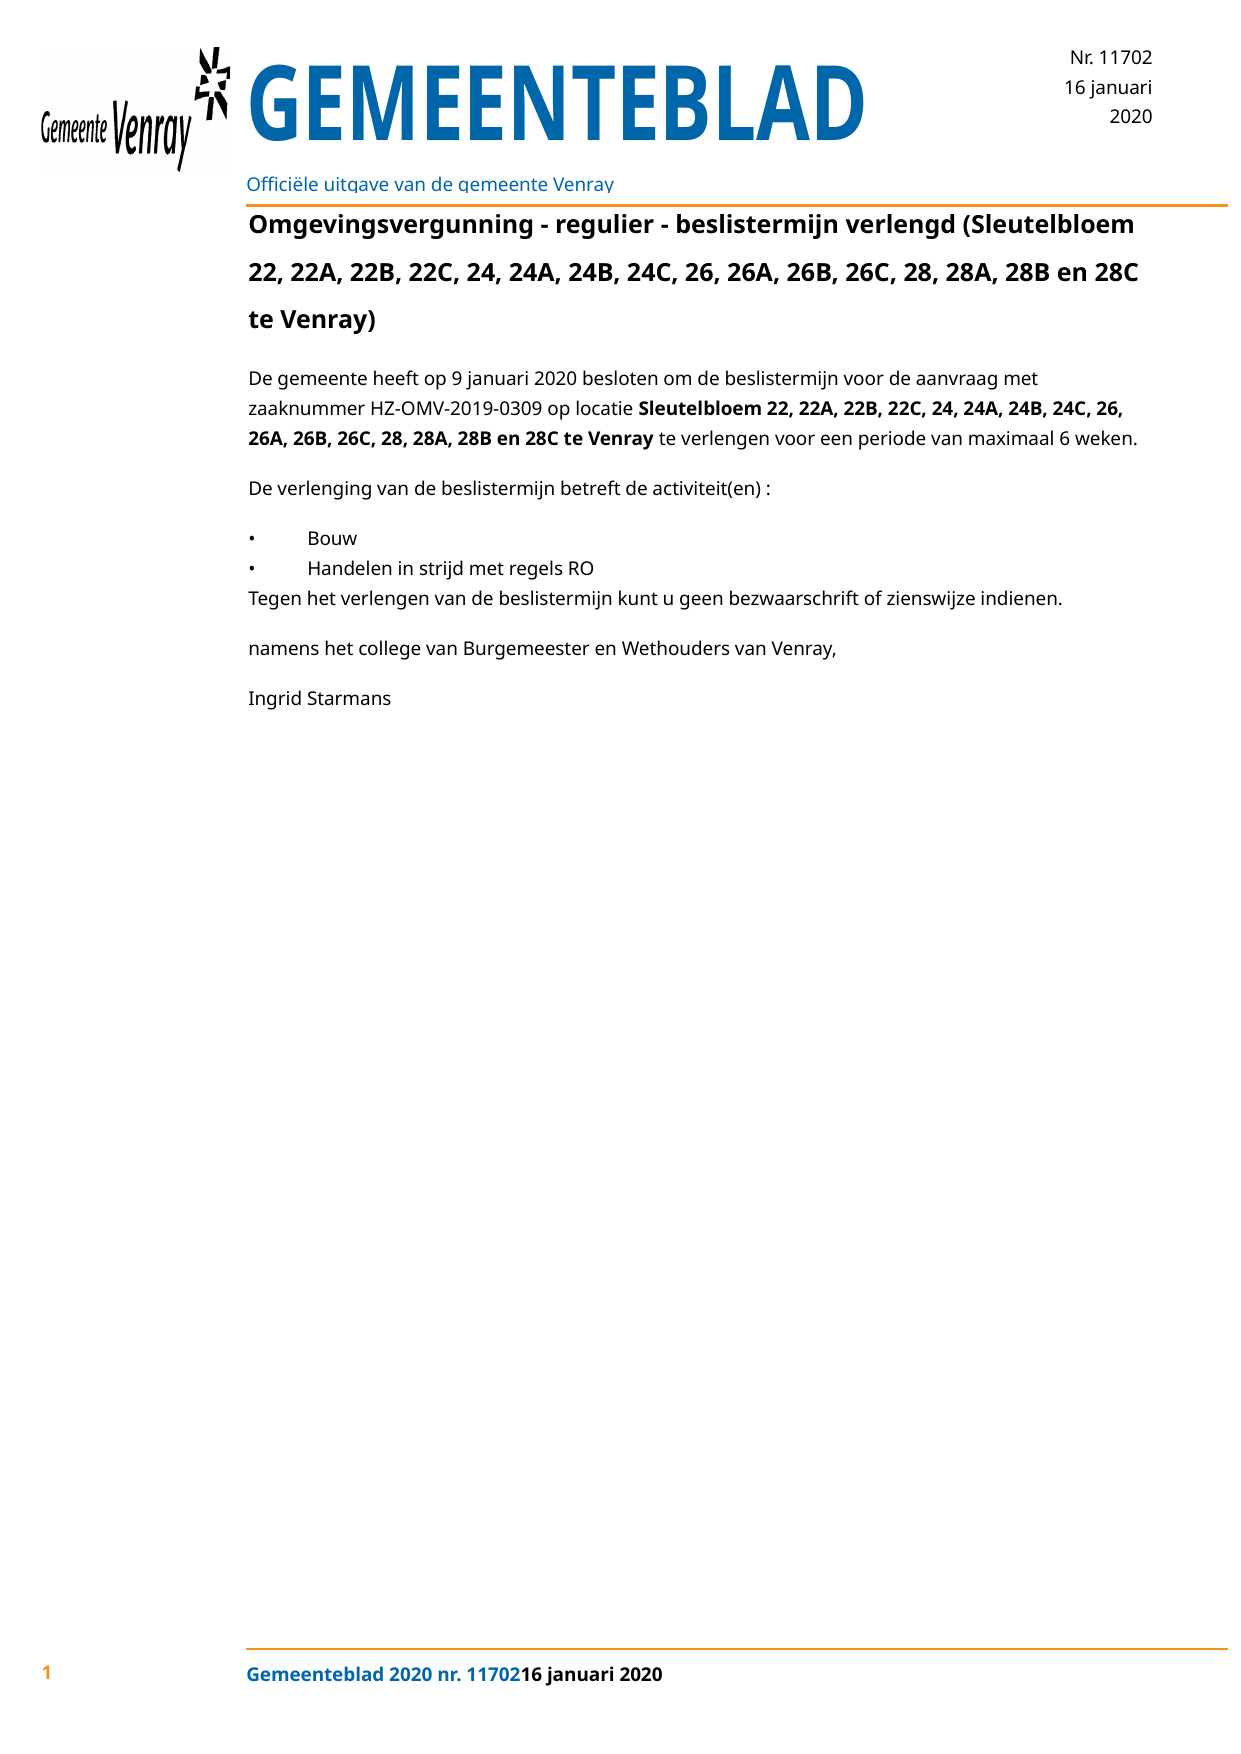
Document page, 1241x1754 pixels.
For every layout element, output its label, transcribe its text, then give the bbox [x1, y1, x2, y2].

text Tegen het verlengen van de beslistermijn kunt u geen bezwaarschrift of zienswijze indienen. [248, 585, 1152, 610]
text Omgevingsvergunning - regulier - beslistermijn verlengd (Sleutelbloem 22, 22A, 22B, 22C, 24, 24A, 24B, 24C, 26, 26A, 26B, 26C, 28, 28A, 28B en 28C te Venray) [248, 207, 1152, 336]
text namens het college van Burgemeester en Wethouders van Venray, [248, 635, 1152, 661]
list Bouw [248, 526, 1152, 551]
text De verlenging van de beslistermijn betreft de activiteit(en) : [248, 475, 1152, 501]
list Handelen in strijd met regels RO [248, 555, 1152, 581]
text De gemeente heeft op 9 januari 2020 besloten om de beslistermijn voor de aanvraag met zaaknummer HZ-OMV-2019-0309 op locatie Sleutelbloem 22, 22A, 22B, 22C, 24, 24A, 24B, 24C, 26, 26A, 26B, 26C, 28, 28A, 28B en 28C te Venray te verlengen voor een periode van maximaal 6 weken. [248, 366, 1152, 450]
text Ingrid Starmans [248, 686, 1152, 711]
picture [41, 47, 231, 172]
